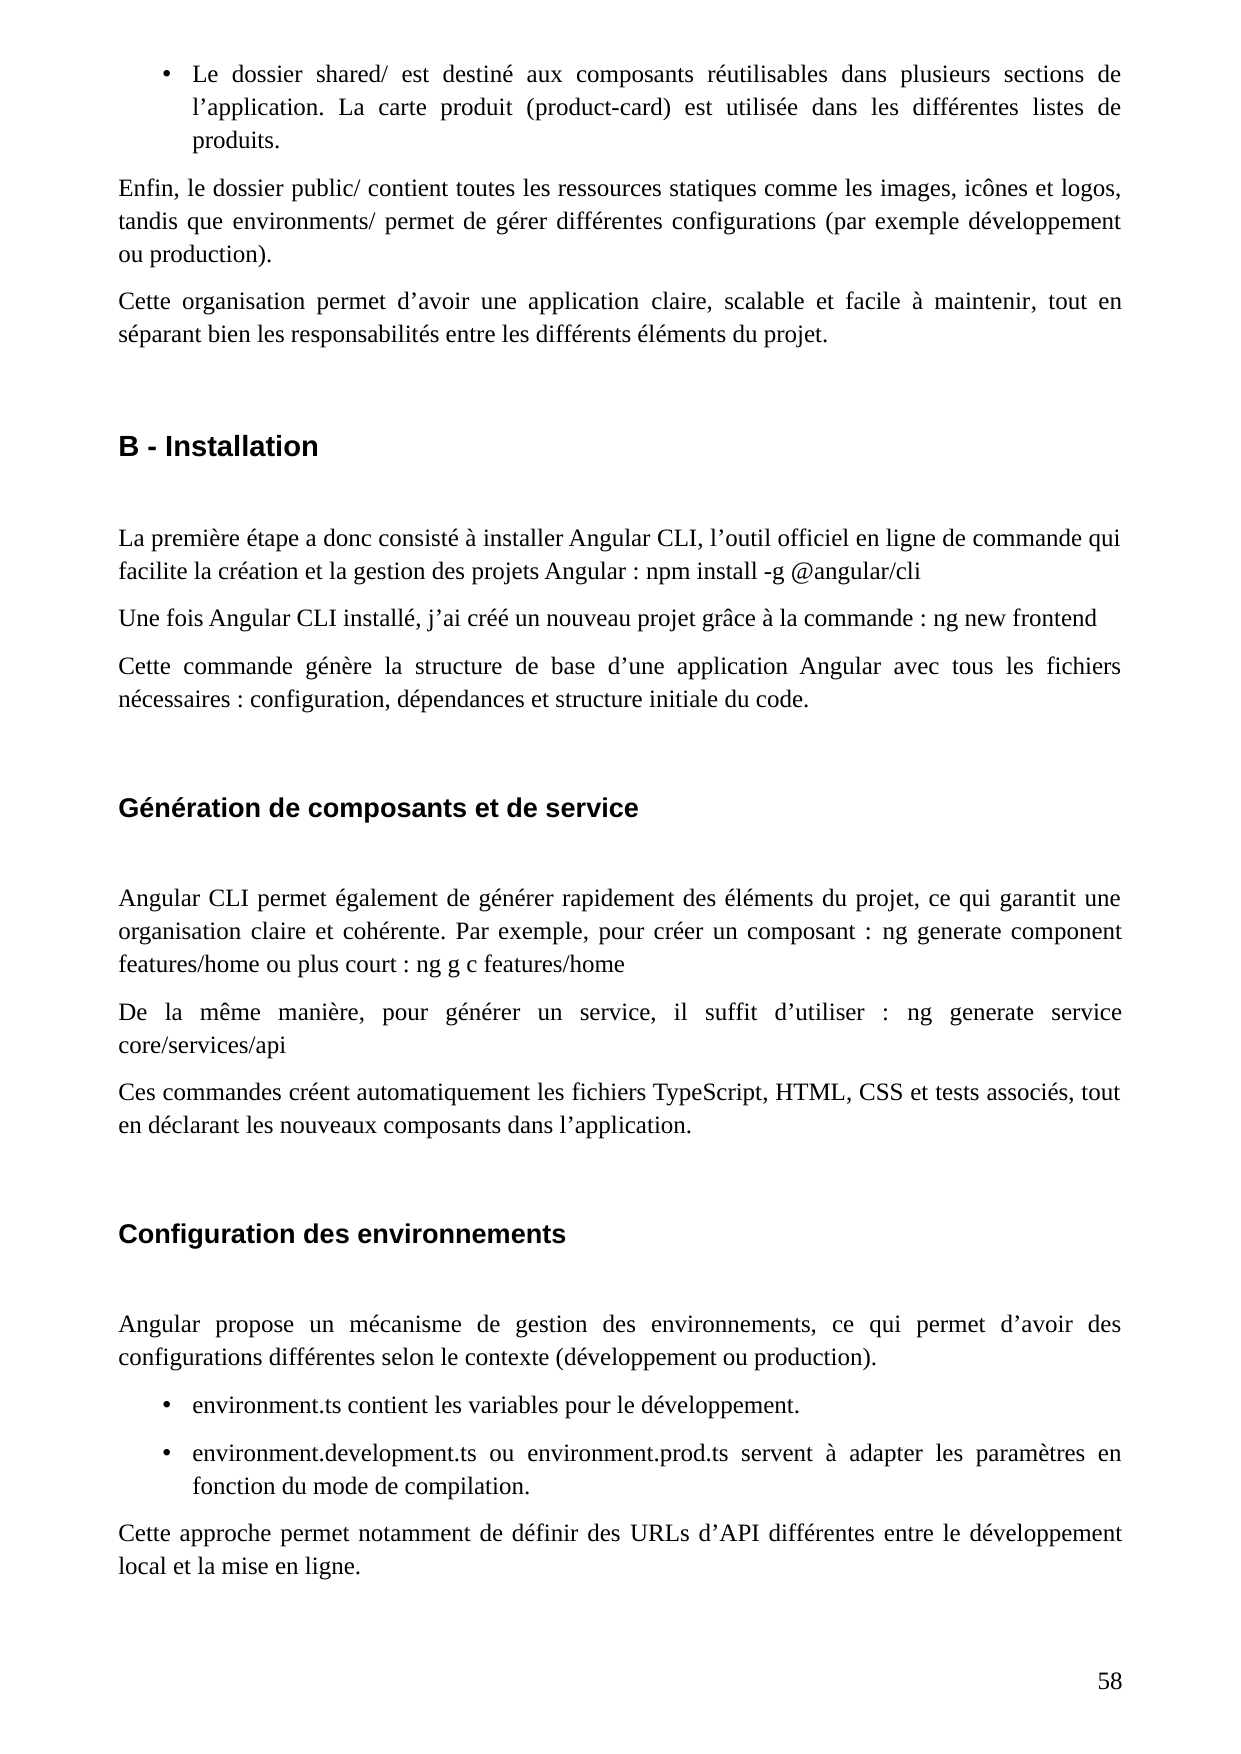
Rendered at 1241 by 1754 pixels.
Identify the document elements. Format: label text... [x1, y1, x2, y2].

text Cette commande génère la structure de base d’une application Angular avec tous les fichiers nécessaires : configuration, dépendances et structure initiale du code. [118, 651, 1122, 713]
text De la même manière, pour générer un service, il suffit d’utiliser : ng generate service core/services/api [118, 997, 1122, 1058]
text Cette organisation permet d’avoir une application claire, scalable et facile à maintenir, tout en séparant bien les responsabilités entre les différents éléments du projet. [118, 286, 1122, 348]
list environment.development.ts ou environment.prod.ts servent à adapter les paramètres en fonction du mode de compilation. [162, 1438, 1122, 1499]
subtitle B - Installation [118, 429, 1122, 463]
text Une fois Angular CLI installé, j’ai créé un nouveau projet grâce à la commande : ng new frontend [118, 603, 1122, 632]
text Angular CLI permet également de générer rapidement des éléments du projet, ce qui garantit une organisation claire et cohérente. Par exemple, pour créer un composant : ng generate component features/home ou plus court : ng g c features/home [118, 883, 1122, 978]
text Angular propose un mécanisme de gestion des environnements, ce qui permet d’avoir des configurations différentes selon le contexte (développement ou production). [118, 1309, 1122, 1371]
text Cette approche permet notamment de définir des URLs d’API différentes entre le développement local et la mise en ligne. [118, 1518, 1122, 1580]
text La première étape a donc consisté à installer Angular CLI, l’outil officiel en ligne de commande qui facilite la création et la gestion des projets Angular : npm install -g @angular/cli [118, 523, 1122, 584]
subtitle Génération de composants et de service [118, 792, 1122, 823]
list environment.ts contient les variables pour le développement. [162, 1390, 1122, 1419]
subtitle Configuration des environnements [118, 1218, 1122, 1249]
text Ces commandes créent automatiquement les fichiers TypeScript, HTML, CSS et tests associés, tout en déclarant les nouveaux composants dans l’application. [118, 1077, 1122, 1139]
text Enfin, le dossier public/ contient toutes les ressources statiques comme les images, icônes et logos, tandis que environments/ permet de gérer différentes configurations (par exemple développement ou production). [118, 173, 1122, 267]
list Le dossier shared/ est destiné aux composants réutilisables dans plusieurs sections de l’application. La carte produit (product-card) est utilisée dans les différentes listes de produits. [162, 59, 1122, 154]
